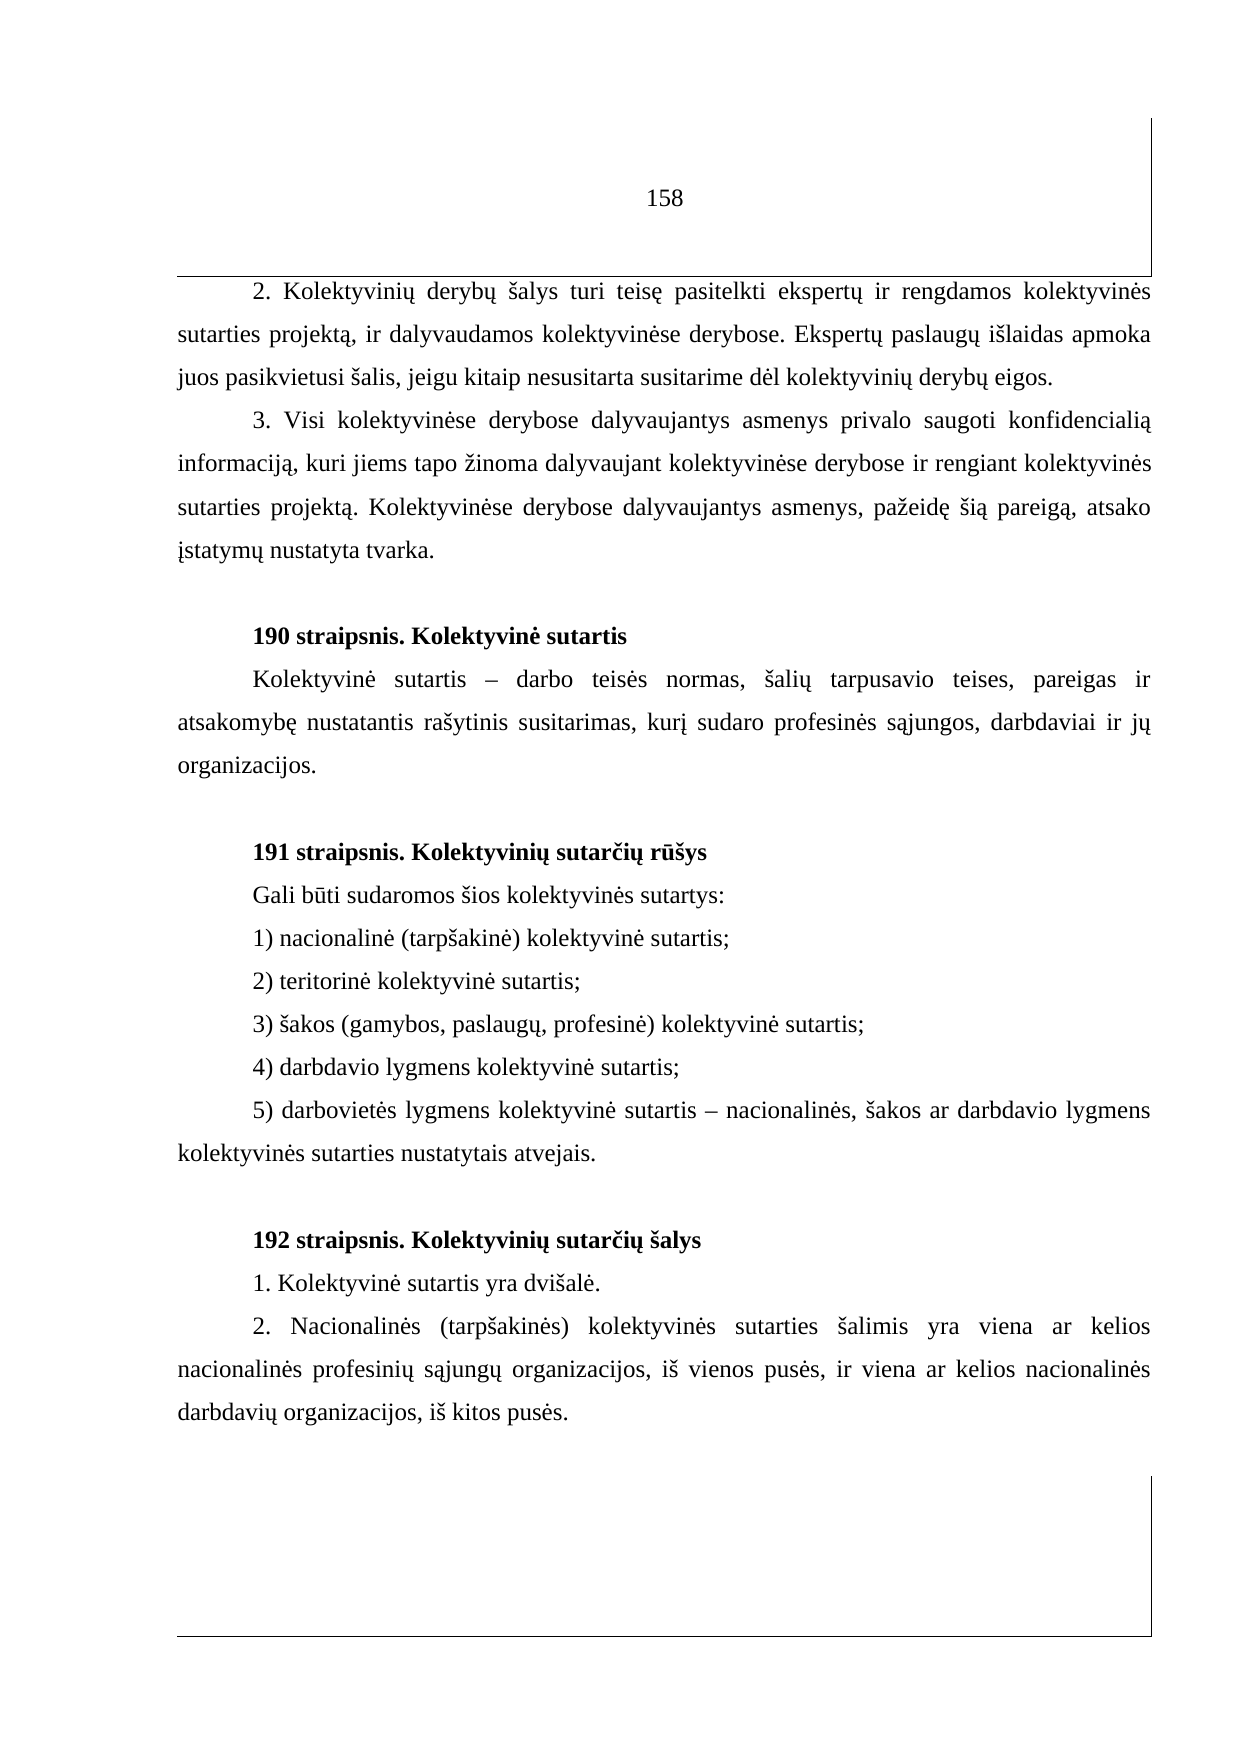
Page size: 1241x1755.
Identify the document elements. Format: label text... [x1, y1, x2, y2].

text Gali būti sudaromos šios kolektyvinės sutartys: [177, 880, 1152, 908]
text 5) darbovietės lygmens kolektyvinė sutartis – nacionalinės, šakos ar darbdavio lygmens kolektyvinės sutarties nustatytais atvejais. [177, 1095, 1152, 1167]
subtitle 192 straipsnis. Kolektyvinių sutarčių šalys [177, 1225, 1152, 1253]
text 2. Kolektyvinių derybų šalys turi teisę pasitelkti ekspertų ir rengdamos kolektyvinės sutarties projektą, ir dalyvaudamos kolektyvinėse derybose. Ekspertų paslaugų išlaidas apmoka juos pasikvietusi šalis, jeigu kitaip nesusitarta susitarime dėl kolektyvinių derybų eigos. [177, 276, 1152, 391]
text 4) darbdavio lygmens kolektyvinė sutartis; [177, 1052, 1152, 1081]
text 1) nacionalinė (tarpšakinė) kolektyvinė sutartis; [177, 923, 1152, 952]
subtitle 190 straipsnis. Kolektyvinė sutartis [177, 621, 1152, 650]
text 3. Visi kolektyvinėse derybose dalyvaujantys asmenys privalo saugoti konfidencialią informaciją, kuri jiems tapo žinoma dalyvaujant kolektyvinėse derybose ir rengiant kolektyvinės sutarties projektą. Kolektyvinėse derybose dalyvaujantys asmenys, pažeidę šią pareigą, atsako įstatymų nustatyta tvarka. [177, 405, 1152, 563]
text 2. Nacionalinės (tarpšakinės) kolektyvinės sutarties šalimis yra viena ar kelios nacionalinės profesinių sąjungų organizacijos, iš vienos pusės, ir viena ar kelios nacionalinės darbdavių organizacijos, iš kitos pusės. [177, 1311, 1152, 1426]
text 191 straipsnis. Kolektyvinių sutarčių rūšys [177, 837, 1152, 865]
text 2) teritorinė kolektyvinė sutartis; [177, 966, 1152, 995]
text 3) šakos (gamybos, paslaugų, profesinė) kolektyvinė sutartis; [177, 1009, 1152, 1038]
text Kolektyvinė sutartis – darbo teisės normas, šalių tarpusavio teises, pareigas ir atsakomybę nustatantis rašytinis susitarimas, kurį sudaro profesinės sąjungos, darbdaviai ir jų organizacijos. [177, 664, 1152, 779]
text 1. Kolektyvinė sutartis yra dvišalė. [177, 1268, 1152, 1297]
